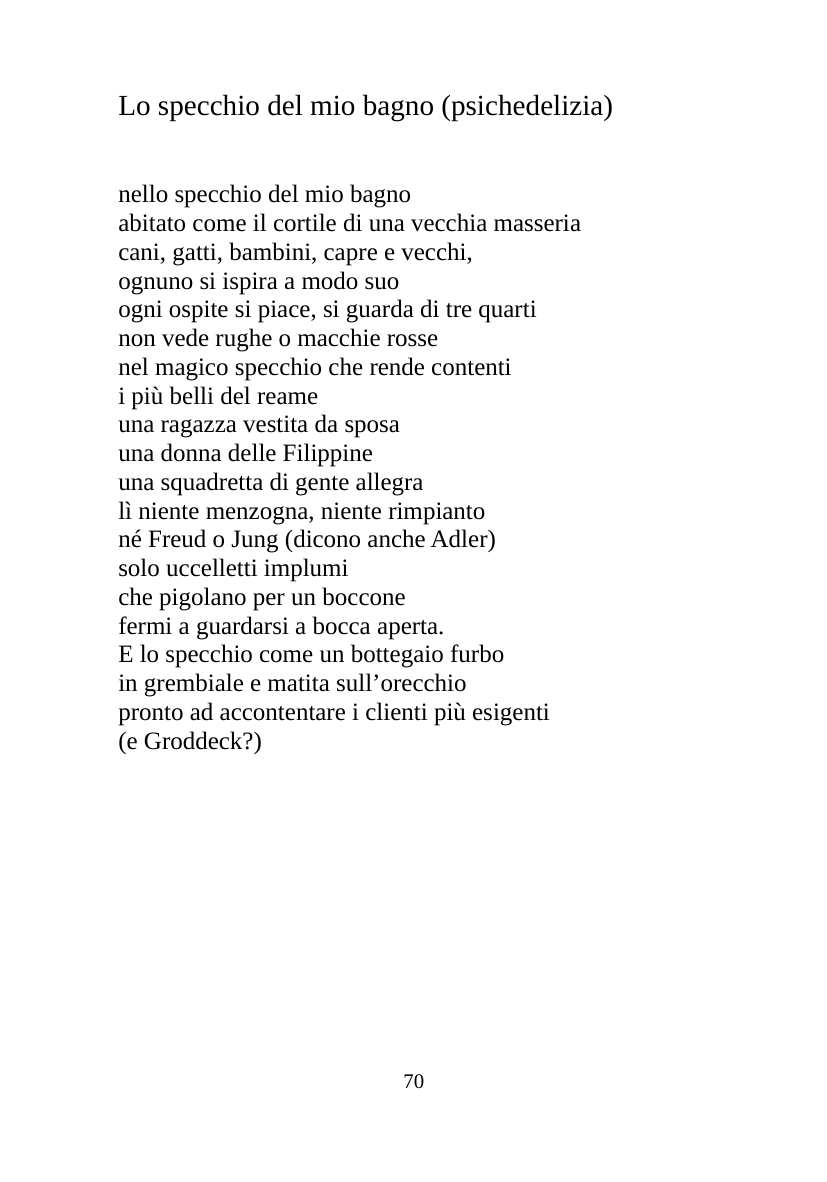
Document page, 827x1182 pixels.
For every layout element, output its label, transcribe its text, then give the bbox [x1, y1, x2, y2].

text una ragazza vestita da sposa [88, 409, 738, 438]
text una donna delle Filippine [88, 438, 738, 467]
text pronto ad accontentare i clienti più esigenti [88, 697, 738, 726]
text E lo specchio come un bottegaio furbo [88, 639, 738, 668]
text i più belli del reame [88, 381, 738, 409]
text ogni ospite si piace, si guarda di tre quarti [88, 294, 738, 323]
text cani, gatti, bambini, capre e vecchi, [88, 237, 738, 266]
text abitato come il cortile di una vecchia masseria [88, 208, 738, 237]
text una squadretta di gente allegra [88, 467, 738, 496]
text ognuno si ispira a modo suo [88, 266, 738, 294]
text che pigolano per un boccone [88, 582, 738, 611]
text lì niente menzogna, niente rimpianto [88, 496, 738, 524]
text non vede rughe o macchie rosse [88, 323, 738, 352]
text (e Groddeck?) [88, 726, 738, 754]
text nel magico specchio che rende contenti [88, 352, 738, 381]
text né Freud o Jung (dicono anche Adler) [88, 524, 738, 553]
text fermi a guardarsi a bocca aperta. [88, 611, 738, 639]
text solo uccelletti implumi [88, 553, 738, 582]
text nello specchio del mio bagno [88, 179, 738, 208]
text in grembiale e matita sull’orecchio [88, 668, 738, 697]
subtitle Lo specchio del mio bagno (psichedelizia) [88, 88, 738, 122]
